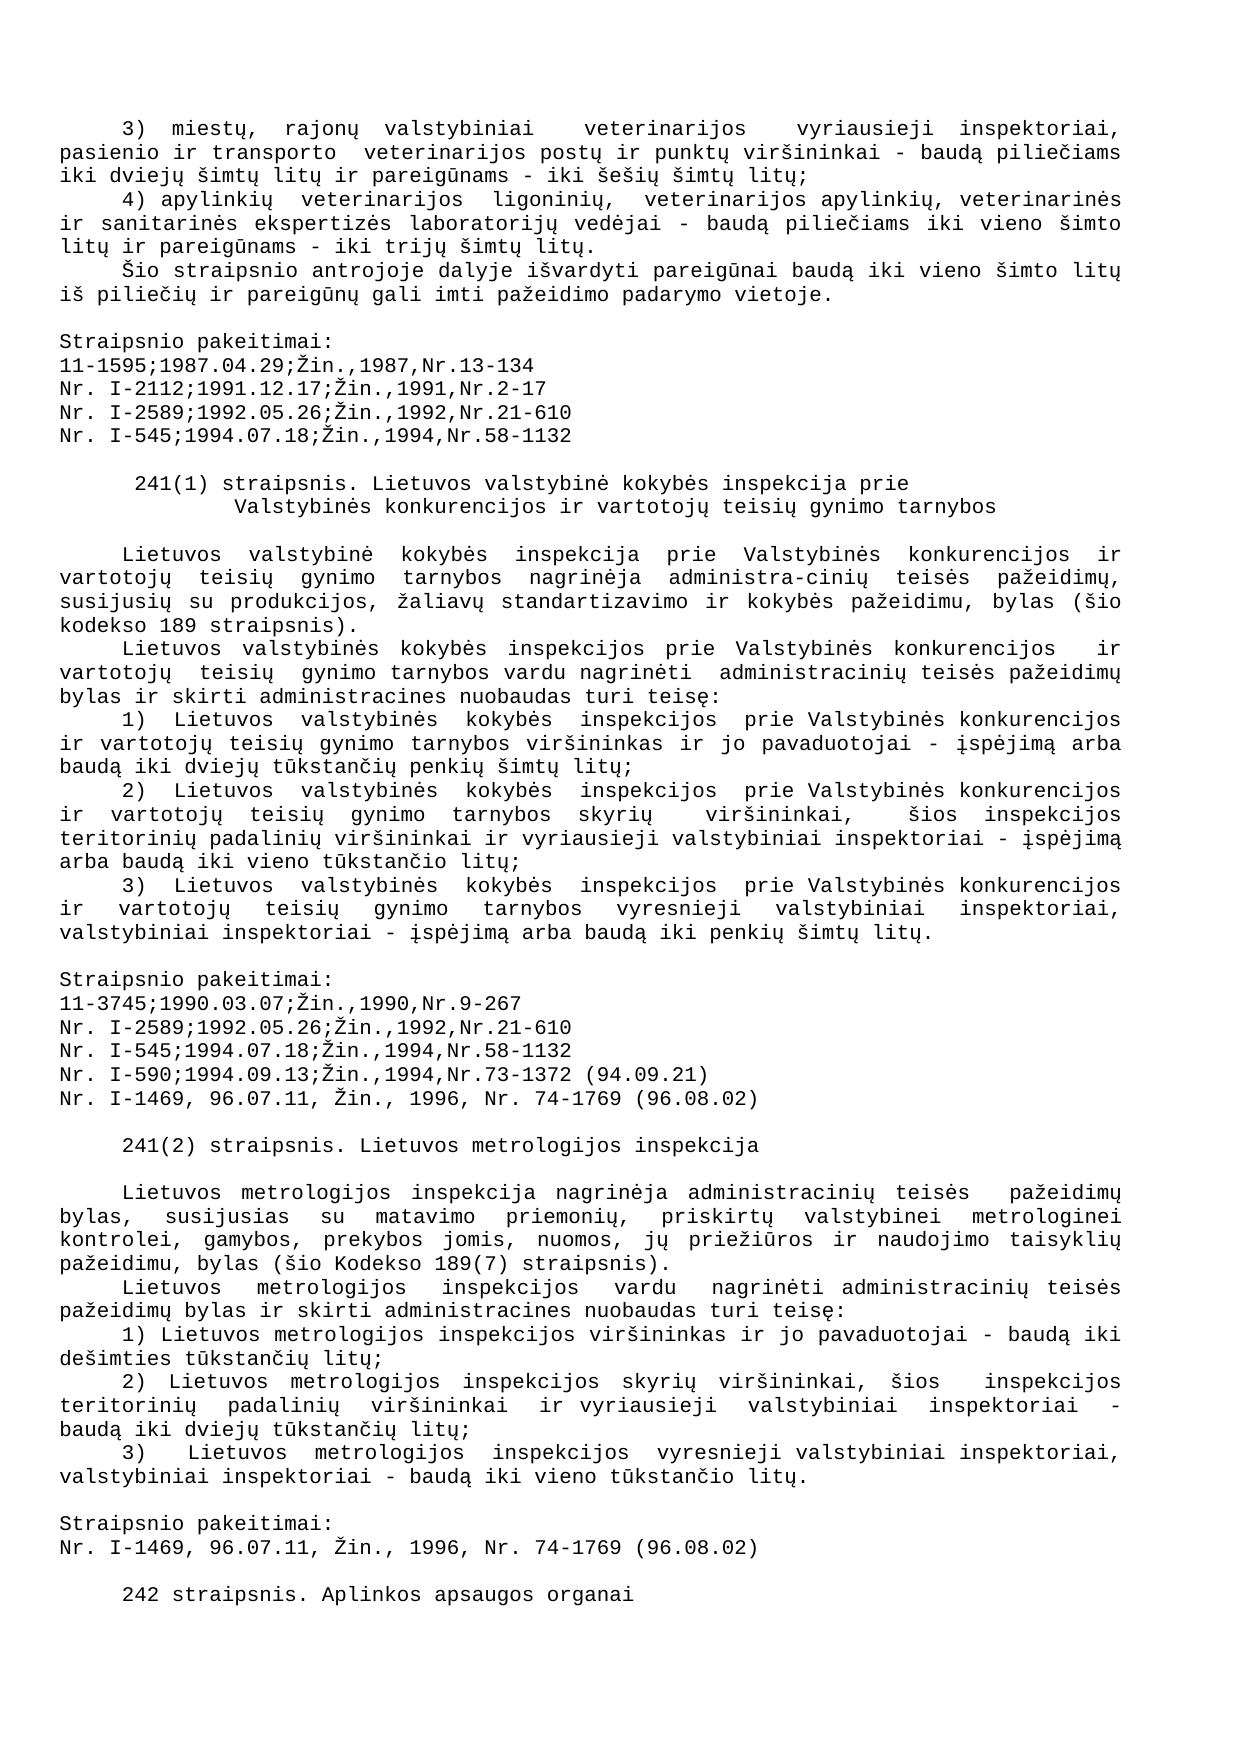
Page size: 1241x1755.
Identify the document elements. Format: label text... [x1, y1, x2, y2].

text Nr. I-545;1994.07.18;Žin.,1994,Nr.58-1132 [59, 1040, 1122, 1064]
text Lietuvos metrologijos inspekcija nagrinėja administracinių teisės pažeidimų bylas, susijusias su matavimo priemonių, priskirtų valstybinei metrologinei kontrolei, gamybos, prekybos jomis, nuomos, jų priežiūros ir naudojimo taisyklių pažeidimu, bylas (šio Kodekso 189(7) straipsnis). [59, 1182, 1122, 1277]
text 11-3745;1990.03.07;Žin.,1990,Nr.9-267 [59, 993, 1122, 1017]
text Nr. I-545;1994.07.18;Žin.,1994,Nr.58-1132 [59, 426, 1122, 449]
text Valstybinės konkurencijos ir vartotojų teisių gynimo tarnybos [59, 496, 1122, 520]
text Straipsnio pakeitimai: [59, 1513, 1122, 1537]
text Nr. I-2589;1992.05.26;Žin.,1992,Nr.21-610 [59, 402, 1122, 426]
text 1) Lietuvos valstybinės kokybės inspekcijos prie Valstybinės konkurencijos ir vartotojų teisių gynimo tarnybos viršininkas ir jo pavaduotojai - įspėjimą arba baudą iki dviejų tūkstančių penkių šimtų litų; [59, 709, 1122, 780]
text Lietuvos valstybinės kokybės inspekcijos prie Valstybinės konkurencijos ir vartotojų teisių gynimo tarnybos vardu nagrinėti administracinių teisės pažeidimų bylas ir skirti administracines nuobaudas turi teisę: [59, 638, 1122, 709]
text Nr. I-1469, 96.07.11, Žin., 1996, Nr. 74-1769 (96.08.02) [59, 1088, 1122, 1111]
text 3) Lietuvos valstybinės kokybės inspekcijos prie Valstybinės konkurencijos ir vartotojų teisių gynimo tarnybos vyresnieji valstybiniai inspektoriai, valstybiniai inspektoriai - įspėjimą arba baudą iki penkių šimtų litų. [59, 875, 1122, 946]
text Šio straipsnio antrojoje dalyje išvardyti pareigūnai baudą iki vieno šimto litų iš piliečių ir pareigūnų gali imti pažeidimo padarymo vietoje. [59, 260, 1122, 307]
text Nr. I-2589;1992.05.26;Žin.,1992,Nr.21-610 [59, 1017, 1122, 1040]
text 3) Lietuvos metrologijos inspekcijos vyresnieji valstybiniai inspektoriai, valstybiniai inspektoriai - baudą iki vieno tūkstančio litų. [59, 1442, 1122, 1489]
text Nr. I-590;1994.09.13;Žin.,1994,Nr.73-1372 (94.09.21) [59, 1064, 1122, 1088]
text 241(1) straipsnis. Lietuvos valstybinė kokybės inspekcija prie [59, 473, 1122, 496]
text Nr. I-2112;1991.12.17;Žin.,1991,Nr.2-17 [59, 378, 1122, 402]
text Lietuvos valstybinė kokybės inspekcija prie Valstybinės konkurencijos ir vartotojų teisių gynimo tarnybos nagrinėja administra-cinių teisės pažeidimų, susijusių su produkcijos, žaliavų standartizavimo ir kokybės pažeidimu, bylas (šio kodekso 189 straipsnis). [59, 544, 1122, 638]
text 242 straipsnis. Aplinkos apsaugos organai [59, 1584, 1122, 1608]
text 1) Lietuvos metrologijos inspekcijos viršininkas ir jo pavaduotojai - baudą iki dešimties tūkstančių litų; [59, 1324, 1122, 1371]
text 3) miestų, rajonų valstybiniai veterinarijos vyriausieji inspektoriai, pasienio ir transporto veterinarijos postų ir punktų viršininkai - baudą piliečiams iki dviejų šimtų litų ir pareigūnams - iki šešių šimtų litų; [59, 118, 1122, 189]
text Nr. I-1469, 96.07.11, Žin., 1996, Nr. 74-1769 (96.08.02) [59, 1537, 1122, 1561]
text 11-1595;1987.04.29;Žin.,1987,Nr.13-134 [59, 354, 1122, 378]
text Straipsnio pakeitimai: [59, 969, 1122, 993]
text 4) apylinkių veterinarijos ligoninių, veterinarijos apylinkių, veterinarinės ir sanitarinės ekspertizės laboratorijų vedėjai - baudą piliečiams iki vieno šimto litų ir pareigūnams - iki trijų šimtų litų. [59, 189, 1122, 260]
text Straipsnio pakeitimai: [59, 331, 1122, 354]
text Lietuvos metrologijos inspekcijos vardu nagrinėti administracinių teisės pažeidimų bylas ir skirti administracines nuobaudas turi teisę: [59, 1277, 1122, 1324]
text 2) Lietuvos valstybinės kokybės inspekcijos prie Valstybinės konkurencijos ir vartotojų teisių gynimo tarnybos skyrių viršininkai, šios inspekcijos teritorinių padalinių viršininkai ir vyriausieji valstybiniai inspektoriai - įspėjimą arba baudą iki vieno tūkstančio litų; [59, 780, 1122, 875]
text 241(2) straipsnis. Lietuvos metrologijos inspekcija [59, 1135, 1122, 1158]
text 2) Lietuvos metrologijos inspekcijos skyrių viršininkai, šios inspekcijos teritorinių padalinių viršininkai ir vyriausieji valstybiniai inspektoriai - baudą iki dviejų tūkstančių litų; [59, 1371, 1122, 1442]
